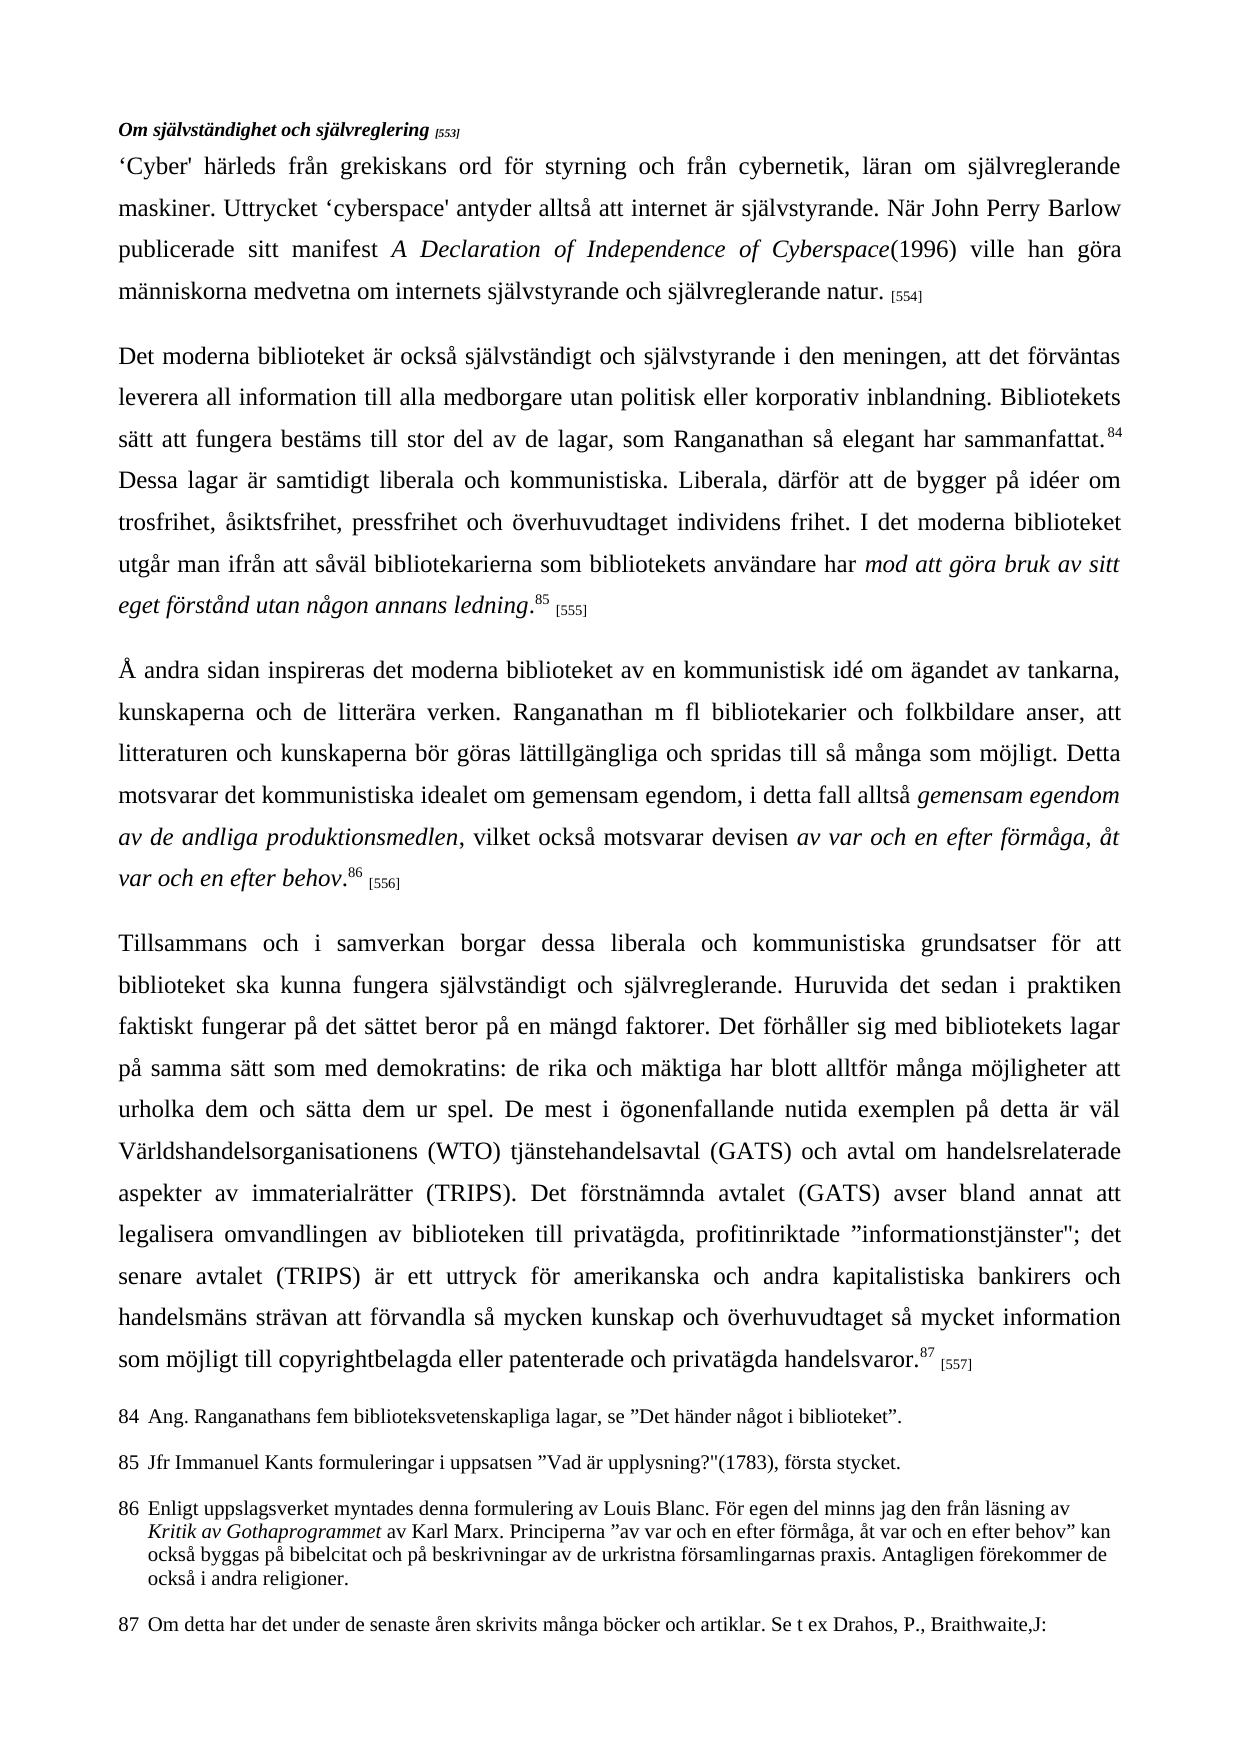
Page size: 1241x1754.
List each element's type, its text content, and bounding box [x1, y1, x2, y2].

text Jfr Immanuel Kants formuleringar i uppsatsen ”Vad är upplysning?"(1783), första stycket. [118, 1451, 1122, 1474]
text Å andra sidan inspireras det moderna biblioteket av en kommunistisk idé om ägandet av tankarna, kunskaperna och de litterära verken. Ranganathan m fl bibliotekarier och folkbildare anser, att litteraturen och kunskaperna bör göras lättillgängliga och spridas till så många som möjligt. Detta motsvarar det kommunistiska idealet om gemensam egendom, i detta fall alltså gemensam egendom av de andliga produktionsmedlen, vilket också motsvarar devisen av var och en efter förmåga, åt var och en efter behov. [556] [118, 656, 1122, 892]
text Ang. Ranganathans fem biblioteksvetenskapliga lagar, se ”Det händer något i biblioteket”. [118, 1404, 1122, 1428]
text Enligt uppslagsverket myntades denna formulering av Louis Blanc. För egen del minns jag den från läsning av Kritik av Gothaprogrammet av Karl Marx. Principerna ”av var och en efter förmåga, åt var och en efter behov” kan också byggas på bibelcitat och på beskrivningar av de urkristna församlingarnas praxis. Antagligen förekommer de också i andra religioner. [118, 1497, 1122, 1589]
text Tillsammans och i samverkan borgar dessa liberala och kommunistiska grundsatser för att biblioteket ska kunna fungera självständigt och självreglerande. Huruvida det sedan i praktiken faktiskt fungerar på det sättet beror på en mängd faktorer. Det förhåller sig med bibliotekets lagar på samma sätt som med demokratins: de rika och mäktiga har blott alltför många möjligheter att urholka dem och sätta dem ur spel. De mest i ögonenfallande nutida exemplen på detta är väl Världshandelsorganisationens (WTO) tjänstehandelsavtal (GATS) och avtal om handelsrelaterade aspekter av immaterialrätter (TRIPS). Det förstnämnda avtalet (GATS) avser bland annat att legalisera omvandlingen av biblioteken till privatägda, profitinriktade ”informationstjänster"; det senare avtalet (TRIPS) är ett uttryck för amerikanska och andra kapitalistiska bankirers och handelsmäns strävan att förvandla så mycken kunskap och överhuvudtaget så mycket information som möjligt till copyrightbelagda eller patenterade och privatägda handelsvaror. [557] [118, 929, 1122, 1373]
text ‘Cyber' härleds från grekiskans ord för styrning och från cybernetik, läran om självreglerande maskiner. Uttrycket ‘cyberspace' antyder alltså att internet är självstyrande. När John Perry Barlow publicerade sitt manifest A Declaration of Independence of Cyberspace(1996) ville han göra människorna medvetna om internets självstyrande och självreglerande natur. [554] [118, 152, 1122, 304]
text Om detta har det under de senaste åren skrivits många böcker och artiklar. Se t ex Drahos, P., Braithwaite,J: [118, 1613, 1122, 1636]
subtitle Om självständighet och självreglering [553] [118, 118, 1122, 140]
text Det moderna biblioteket är också självständigt och självstyrande i den meningen, att det förväntas leverera all information till alla medborgare utan politisk eller korporativ inblandning. Bibliotekets sätt att fungera bestäms till stor del av de lagar, som Ranganathan så elegant har sammanfattat. Dessa lagar är samtidigt liberala och kommunistiska. Liberala, därför att de bygger på idéer om trosfrihet, åsiktsfrihet, pressfrihet och överhuvudtaget individens frihet. I det moderna biblioteket utgår man ifrån att såväl bibliotekarierna som bibliotekets användare har mod att göra bruk av sitt eget förstånd utan någon annans ledning. [555] [118, 342, 1122, 619]
